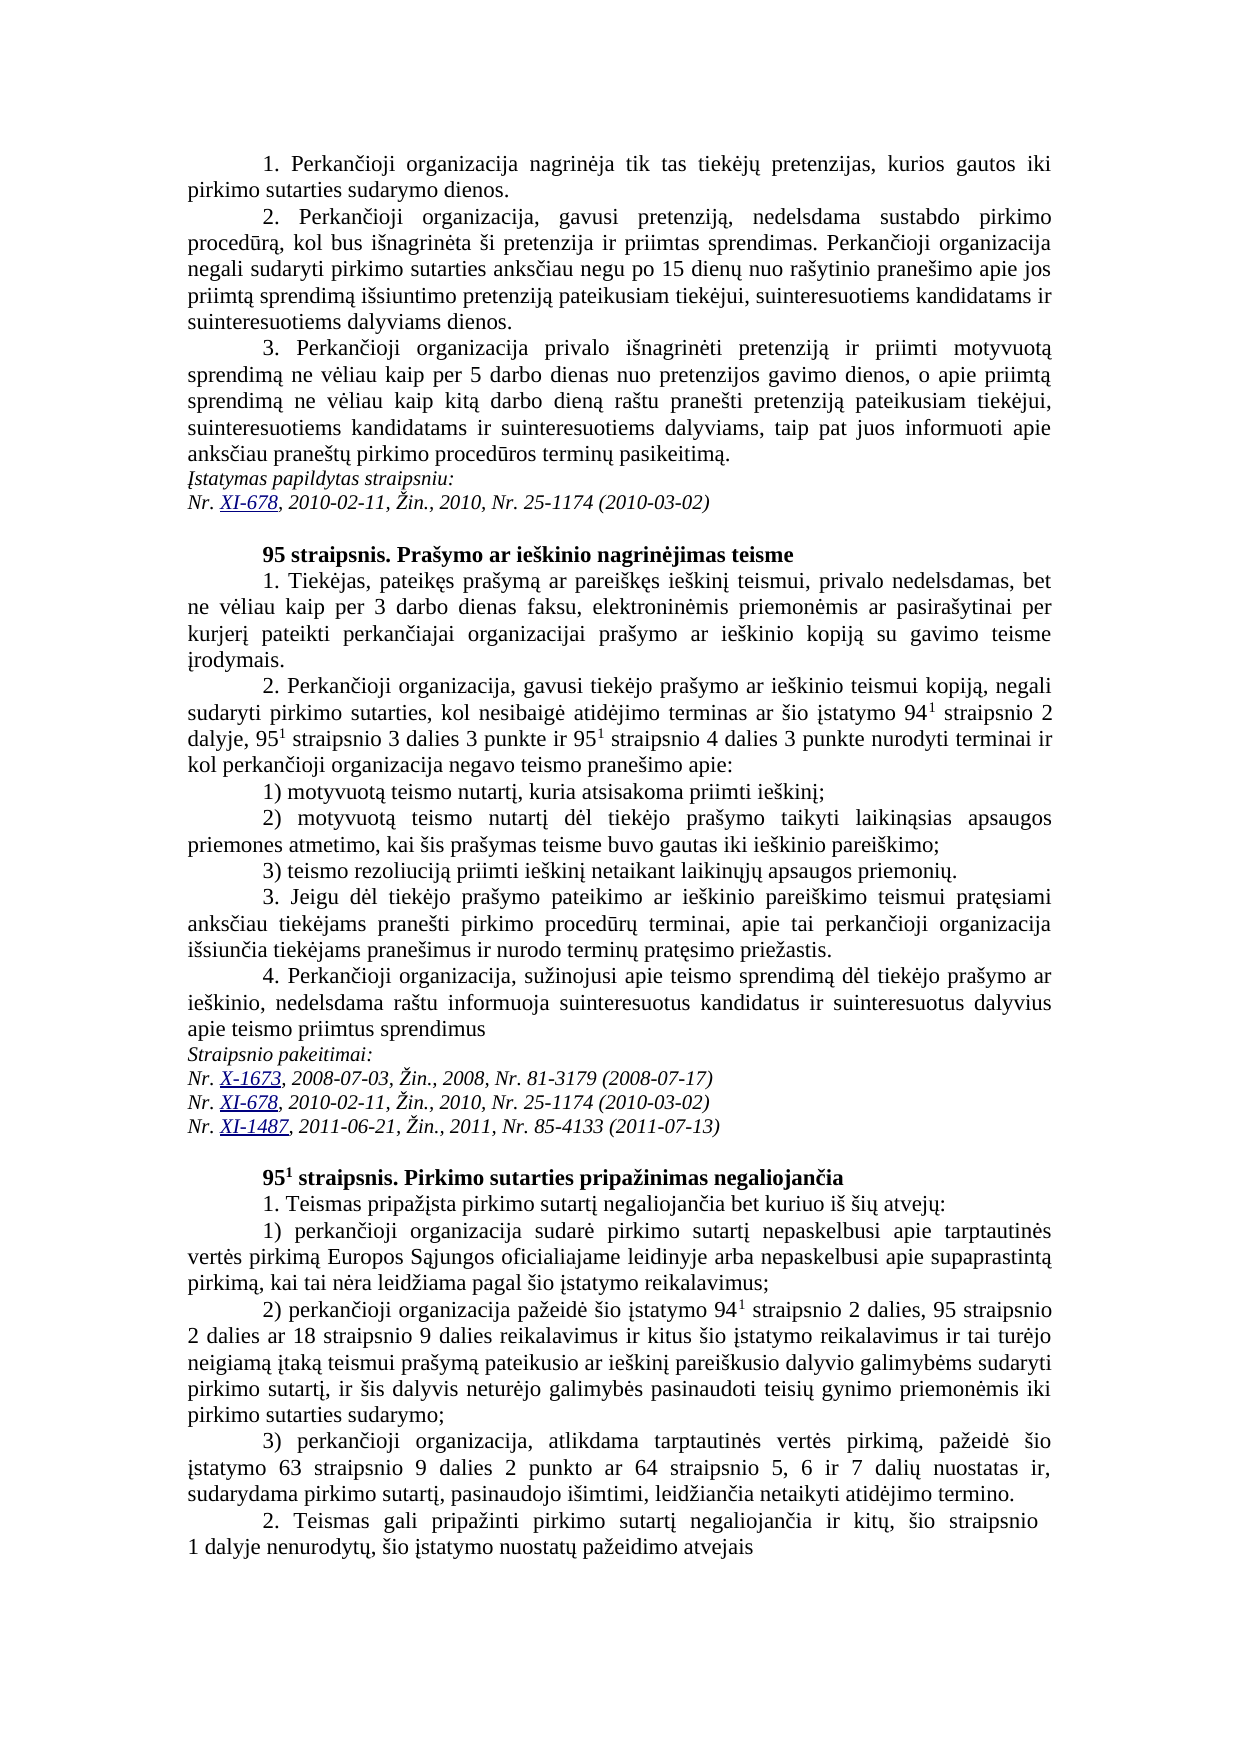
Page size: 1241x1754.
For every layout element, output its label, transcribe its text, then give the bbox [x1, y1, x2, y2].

text 951 straipsnis. Pirkimo sutarties pripažinimas negaliojančia [187, 1164, 1053, 1190]
list 3) perkančioji organizacija, atlikdama tarptautinės vertės pirkimą, pažeidė šio įstatymo 63 straipsnio 9 dalies 2 punkto ar 64 straipsnio 5, 6 ir 7 dalių nuostatas ir, sudarydama pirkimo sutartį, pasinaudojo išimtimi, leidžiančia netaikyti atidėjimo termino. [187, 1428, 1053, 1507]
text 95 straipsnis. Prašymo ar ieškinio nagrinėjimas teisme [187, 541, 1053, 567]
text Nr. X-1673, 2008-07-03, Žin., 2008, Nr. 81-3179 (2008-07-17) [187, 1066, 1053, 1089]
text 3) teismo rezoliuciją priimti ieškinį netaikant laikinųjų apsaugos priemonių. [187, 857, 1053, 883]
text 2) motyvuotą teismo nutartį dėl tiekėjo prašymo taikyti laikinąsias apsaugos priemones atmetimo, kai šis prašymas teisme buvo gautas iki ieškinio pareiškimo; [187, 804, 1053, 857]
list 2) perkančioji organizacija pažeidė šio įstatymo 941 straipsnio 2 dalies, 95 straipsnio 2 dalies ar 18 straipsnio 9 dalies reikalavimus ir kitus šio įstatymo reikalavimus ir tai turėjo neigiamą įtaką teismui prašymą pateikusio ar ieškinį pareiškusio dalyvio galimybėms sudaryti pirkimo sutartį, ir šis dalyvis neturėjo galimybės pasinaudoti teisių gynimo priemonėmis iki pirkimo sutarties sudarymo; [187, 1296, 1053, 1428]
list 1) perkančioji organizacija sudarė pirkimo sutartį nepaskelbusi apie tarptautinės vertės pirkimą Europos Sąjungos oficialiajame leidinyje arba nepaskelbusi apie supaprastintą pirkimą, kai tai nėra leidžiama pagal šio įstatymo reikalavimus; [187, 1217, 1053, 1296]
text 3. Perkančioji organizacija privalo išnagrinėti pretenziją ir priimti motyvuotą sprendimą ne vėliau kaip per 5 darbo dienas nuo pretenzijos gavimo dienos, o apie priimtą sprendimą ne vėliau kaip kitą darbo dieną raštu pranešti pretenziją pateikusiam tiekėjui, suinteresuotiems kandidatams ir suinteresuotiems dalyviams, taip pat juos informuoti apie anksčiau praneštų pirkimo procedūros terminų pasikeitimą. [187, 334, 1053, 466]
text 2. Teismas gali pripažinti pirkimo sutartį negaliojančia ir kitų, šio straipsnio 1 dalyje nenurodytų, šio įstatymo nuostatų pažeidimo atvejais [187, 1507, 1053, 1559]
text 1) motyvuotą teismo nutartį, kuria atsisakoma priimti ieškinį; [187, 778, 1053, 804]
text 2. Perkančioji organizacija, gavusi tiekėjo prašymo ar ieškinio teismui kopiją, negali sudaryti pirkimo sutarties, kol nesibaigė atidėjimo terminas ar šio įstatymo 941 straipsnio 2 dalyje, 951 straipsnio 3 dalies 3 punkte ir 951 straipsnio 4 dalies 3 punkte nurodyti terminai ir kol perkančioji organizacija negavo teismo pranešimo apie: [187, 672, 1053, 778]
text Nr. XI-678, 2010-02-11, Žin., 2010, Nr. 25-1174 (2010-03-02) [187, 1089, 1053, 1114]
text 1. Tiekėjas, pateikęs prašymą ar pareiškęs ieškinį teismui, privalo nedelsdamas, bet ne vėliau kaip per 3 darbo dienas faksu, elektroninėmis priemonėmis ar pasirašytinai per kurjerį pateikti perkančiajai organizacijai prašymo ar ieškinio kopiją su gavimo teisme įrodymais. [187, 567, 1053, 672]
text Įstatymas papildytas straipsniu: [187, 466, 1053, 490]
text 4. Perkančioji organizacija, sužinojusi apie teismo sprendimą dėl tiekėjo prašymo ar ieškinio, nedelsdama raštu informuoja suinteresuotus kandidatus ir suinteresuotus dalyvius apie teismo priimtus sprendimus [187, 962, 1053, 1041]
text 2. Perkančioji organizacija, gavusi pretenziją, nedelsdama sustabdo pirkimo procedūrą, kol bus išnagrinėta ši pretenzija ir priimtas sprendimas. Perkančioji organizacija negali sudaryti pirkimo sutarties anksčiau negu po 15 dienų nuo rašytinio pranešimo apie jos priimtą sprendimą išsiuntimo pretenziją pateikusiam tiekėjui, suinteresuotiems kandidatams ir suinteresuotiems dalyviams dienos. [187, 203, 1053, 334]
text 1. Perkančioji organizacija nagrinėja tik tas tiekėjų pretenzijas, kurios gautos iki pirkimo sutarties sudarymo dienos. [187, 150, 1053, 203]
text Straipsnio pakeitimai: [187, 1041, 1053, 1066]
text 3. Jeigu dėl tiekėjo prašymo pateikimo ar ieškinio pareiškimo teismui pratęsiami anksčiau tiekėjams pranešti pirkimo procedūrų terminai, apie tai perkančioji organizacija išsiunčia tiekėjams pranešimus ir nurodo terminų pratęsimo priežastis. [187, 883, 1053, 962]
text Nr. XI-1487, 2011-06-21, Žin., 2011, Nr. 85-4133 (2011-07-13) [187, 1114, 1053, 1138]
list 1. Teismas pripažįsta pirkimo sutartį negaliojančia bet kuriuo iš šių atvejų: [187, 1190, 1053, 1217]
text Nr. XI-678, 2010-02-11, Žin., 2010, Nr. 25-1174 (2010-03-02) [187, 490, 1053, 514]
